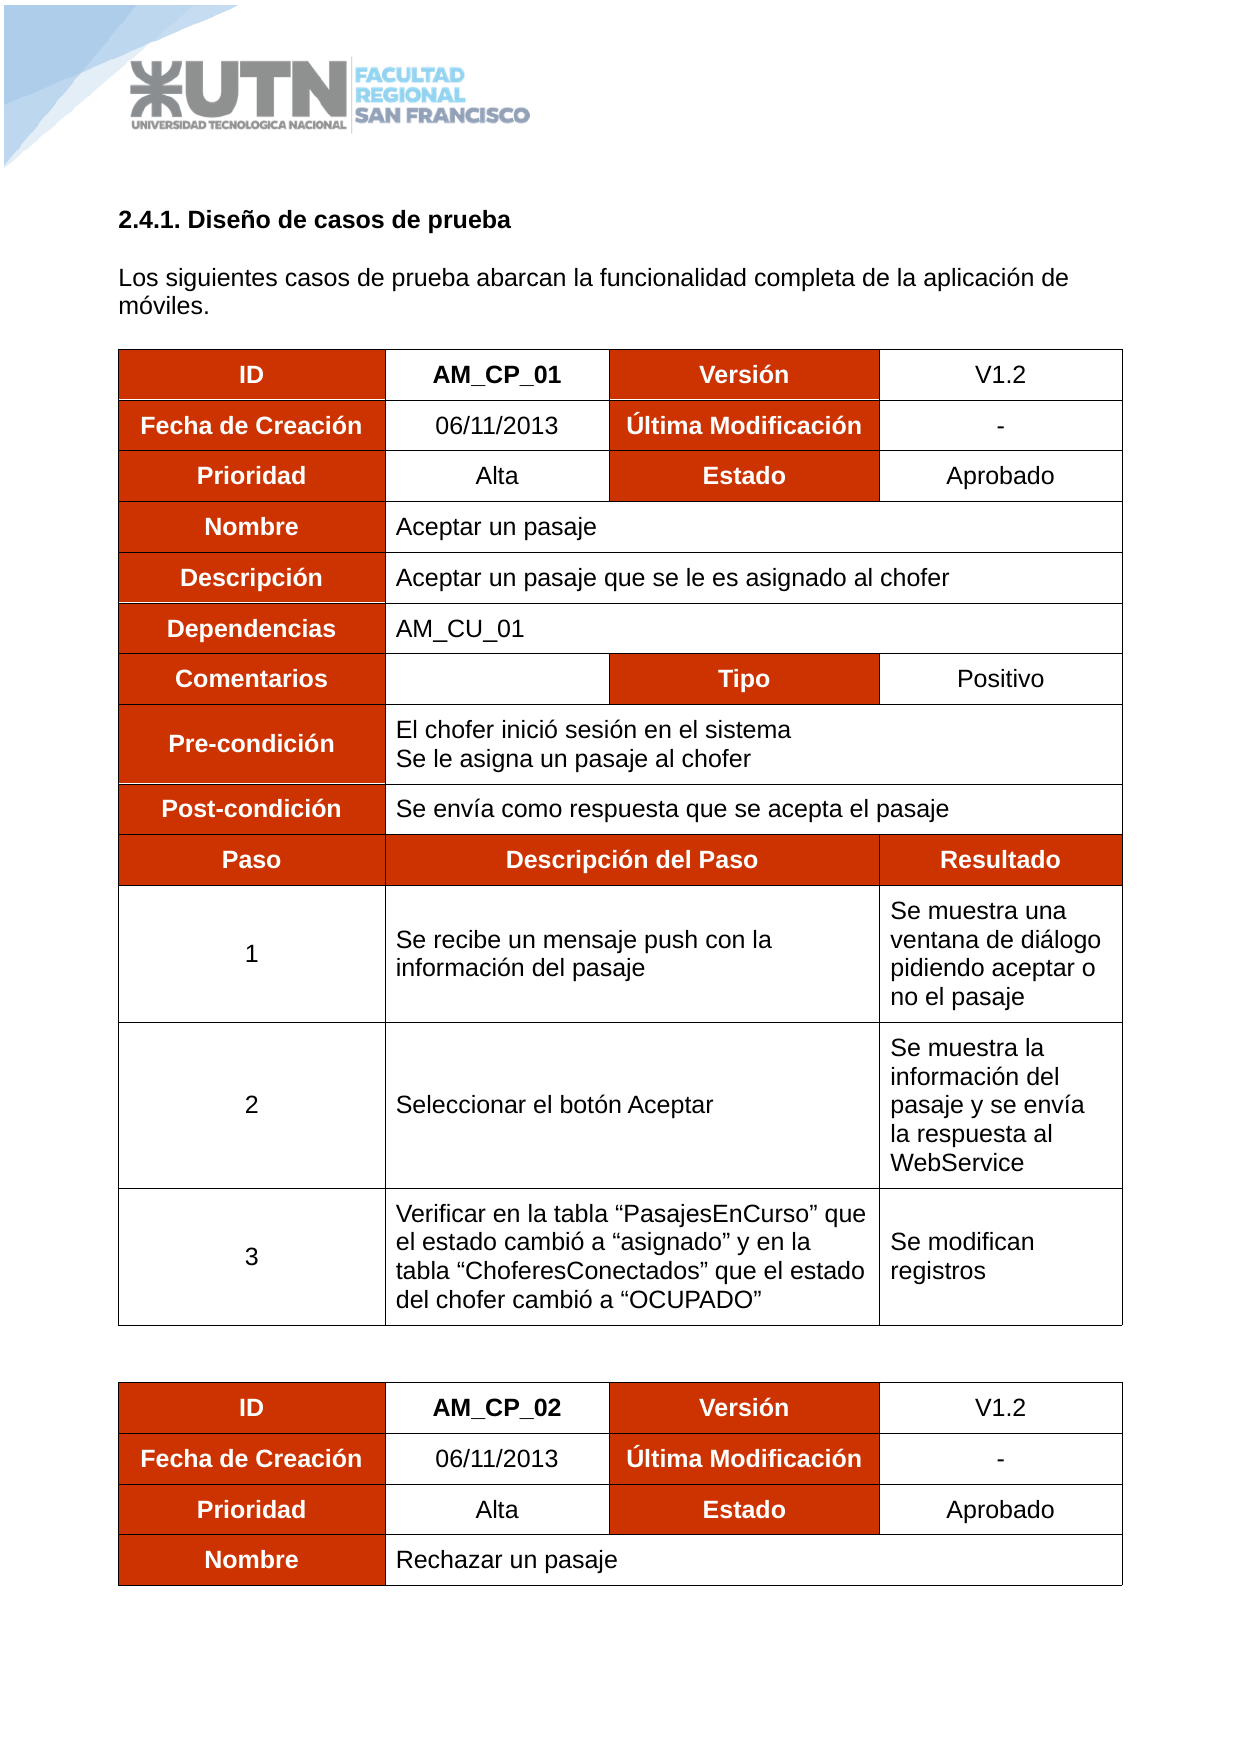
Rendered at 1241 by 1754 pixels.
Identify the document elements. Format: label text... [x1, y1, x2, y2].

table_cell Estado [610, 1485, 879, 1534]
table_header AM_CP_02 [386, 1383, 609, 1433]
table_cell Aprobado [880, 1485, 1122, 1534]
text Los siguientes casos de prueba abarcan la funcionalidad completa de la aplicación de móviles. [118, 263, 1122, 320]
table_cell Alta [386, 451, 609, 501]
table_cell - [880, 1434, 1122, 1484]
table_cell Estado [610, 451, 879, 501]
table_header V1.2 [880, 1383, 1122, 1433]
table_cell Se recibe un mensaje push con la información del pasaje [386, 886, 879, 1022]
text 2.4.1. Diseño de casos de prueba [118, 205, 1122, 234]
table_cell Pre-condición [119, 705, 385, 783]
table_header Versión [610, 350, 879, 399]
table_cell 2 [119, 1023, 385, 1188]
table_cell - [880, 401, 1122, 450]
table_cell Dependencias [119, 604, 385, 653]
table_cell Paso [119, 835, 385, 885]
table_cell Alta [386, 1485, 609, 1534]
table_cell Se muestra una ventana de diálogo pidiendo aceptar o no el pasaje [880, 886, 1122, 1022]
table_cell Aprobado [880, 451, 1122, 501]
table_cell Prioridad [119, 451, 385, 501]
table_header V1.2 [880, 350, 1122, 399]
picture [3, 5, 532, 169]
table_cell Aceptar un pasaje [386, 502, 1122, 552]
table_cell 06/11/2013 [386, 401, 609, 450]
table_cell Aceptar un pasaje que se le es asignado al chofer [386, 553, 1122, 602]
table_cell Última Modificación [610, 401, 879, 450]
table_header Versión [610, 1383, 879, 1433]
table_cell 3 [119, 1189, 385, 1324]
table_cell Se envía como respuesta que se acepta el pasaje [386, 785, 1122, 834]
table_cell Descripción del Paso [386, 835, 879, 885]
table_cell Post-condición [119, 785, 385, 834]
table_cell Descripción [119, 553, 385, 602]
table_cell Positivo [880, 654, 1122, 704]
table_cell Última Modificación [610, 1434, 879, 1484]
table_cell Prioridad [119, 1485, 385, 1534]
table_cell Se modifican registros [880, 1189, 1122, 1324]
table_cell Rechazar un pasaje [386, 1535, 1122, 1585]
table_cell Seleccionar el botón Aceptar [386, 1023, 879, 1188]
table_header ID [119, 1383, 385, 1433]
table_header AM_CP_01 [386, 350, 609, 399]
table_cell Verificar en la tabla “PasajesEnCurso” que el estado cambió a “asignado” y en la tabla “ChoferesConectados” que el estado del chofer cambió a “OCUPADO” [386, 1189, 879, 1324]
table_cell [386, 654, 609, 704]
table_cell Nombre [119, 1535, 385, 1585]
table_cell 1 [119, 886, 385, 1022]
table_cell Resultado [880, 835, 1122, 885]
table_cell Tipo [610, 654, 879, 704]
table_cell 06/11/2013 [386, 1434, 609, 1484]
table_cell AM_CU_01 [386, 604, 1122, 653]
table_cell Nombre [119, 502, 385, 552]
table_cell El chofer inició sesión en el sistema Se le asigna un pasaje al chofer [386, 705, 1122, 783]
table_header ID [119, 350, 385, 399]
table_cell Fecha de Creación [119, 401, 385, 450]
table_cell Se muestra la información del pasaje y se envía la respuesta al WebService [880, 1023, 1122, 1188]
table_cell Fecha de Creación [119, 1434, 385, 1484]
table_cell Comentarios [119, 654, 385, 704]
